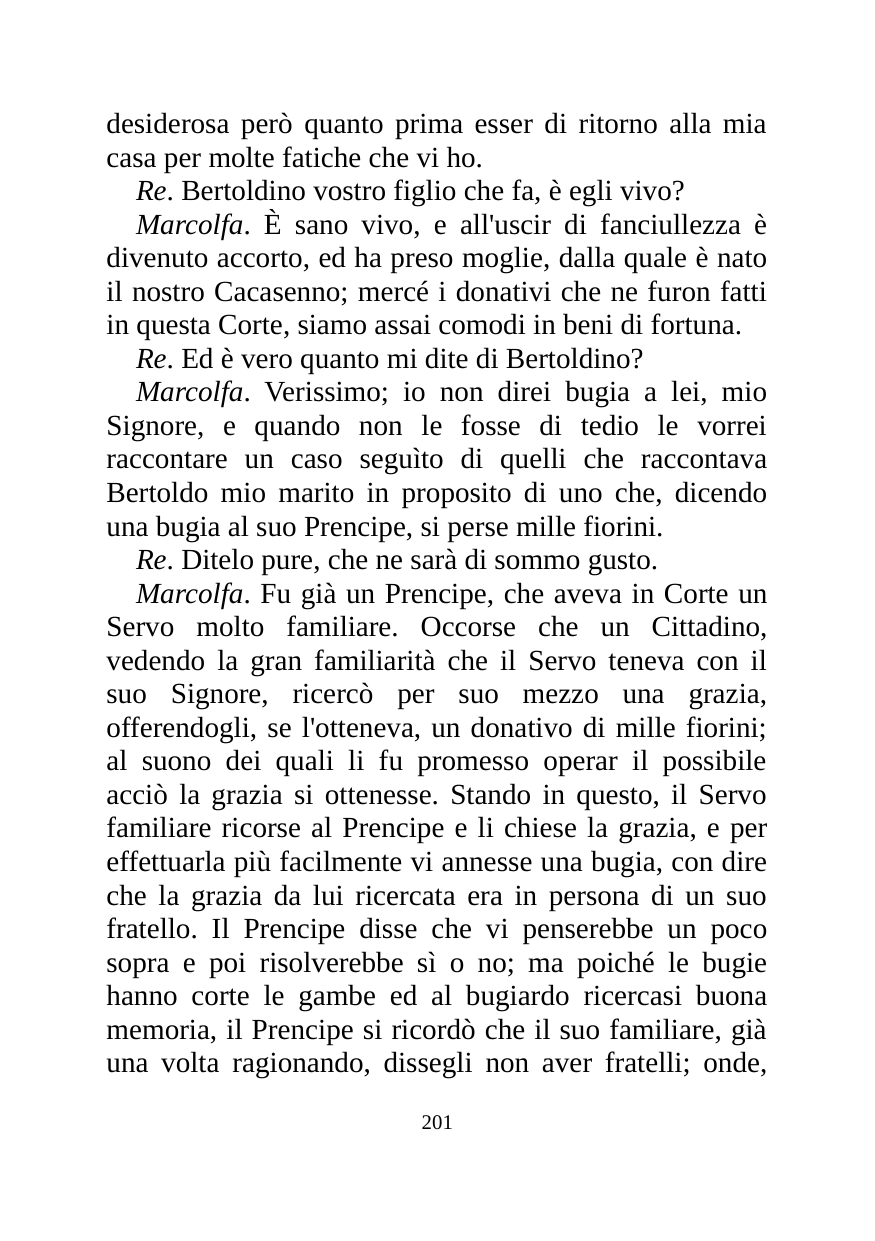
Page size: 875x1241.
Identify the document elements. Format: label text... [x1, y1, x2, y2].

text Marcolfa. Verissimo; io non direi bugia a lei, mio Signore, e quando non le fosse di tedio le vorrei raccontare un caso seguìto di quelli che raccontava Bertoldo mio marito in proposito di uno che, dicendo una bugia al suo Prencipe, si perse mille fiorini. [106, 374, 768, 542]
text desiderosa però quanto prima esser di ritorno alla mia casa per molte fatiche che vi ho. [106, 106, 768, 173]
text Re. Bertoldino vostro figlio che fa, è egli vivo? [106, 173, 768, 207]
text Marcolfa. È sano vivo, e all'uscir di fanciullezza è divenuto accorto, ed ha preso moglie, dalla quale è nato il nostro Cacasenno; mercé i donativi che ne furon fatti in questa Corte, siamo assai comodi in beni di fortuna. [106, 207, 768, 341]
text Marcolfa. Fu già un Prencipe, che aveva in Corte un Servo molto familiare. Occorse che un Cittadino, vedendo la gran familiarità che il Servo teneva con il suo Signore, ricercò per suo mezzo una grazia, offerendogli, se l'otteneva, un donativo di mille fiorini; al suono dei quali li fu promesso operar il possibile acciò la grazia si ottenesse. Stando in questo, il Servo familiare ricorse al Prencipe e li chiese la grazia, e per effettuarla più facilmente vi annesse una bugia, con dire che la grazia da lui ricercata era in persona di un suo fratello. Il Prencipe disse che vi penserebbe un poco sopra e poi risolverebbe sì o no; ma poiché le bugie hanno corte le gambe ed al bugiardo ricercasi buona memoria, il Prencipe si ricordò che il suo familiare, già una volta ragionando, dissegli non aver fratelli; onde, [106, 576, 768, 1079]
text Re. Ed è vero quanto mi dite di Bertoldino? [106, 341, 768, 374]
text Re. Ditelo pure, che ne sarà di sommo gusto. [106, 542, 768, 576]
